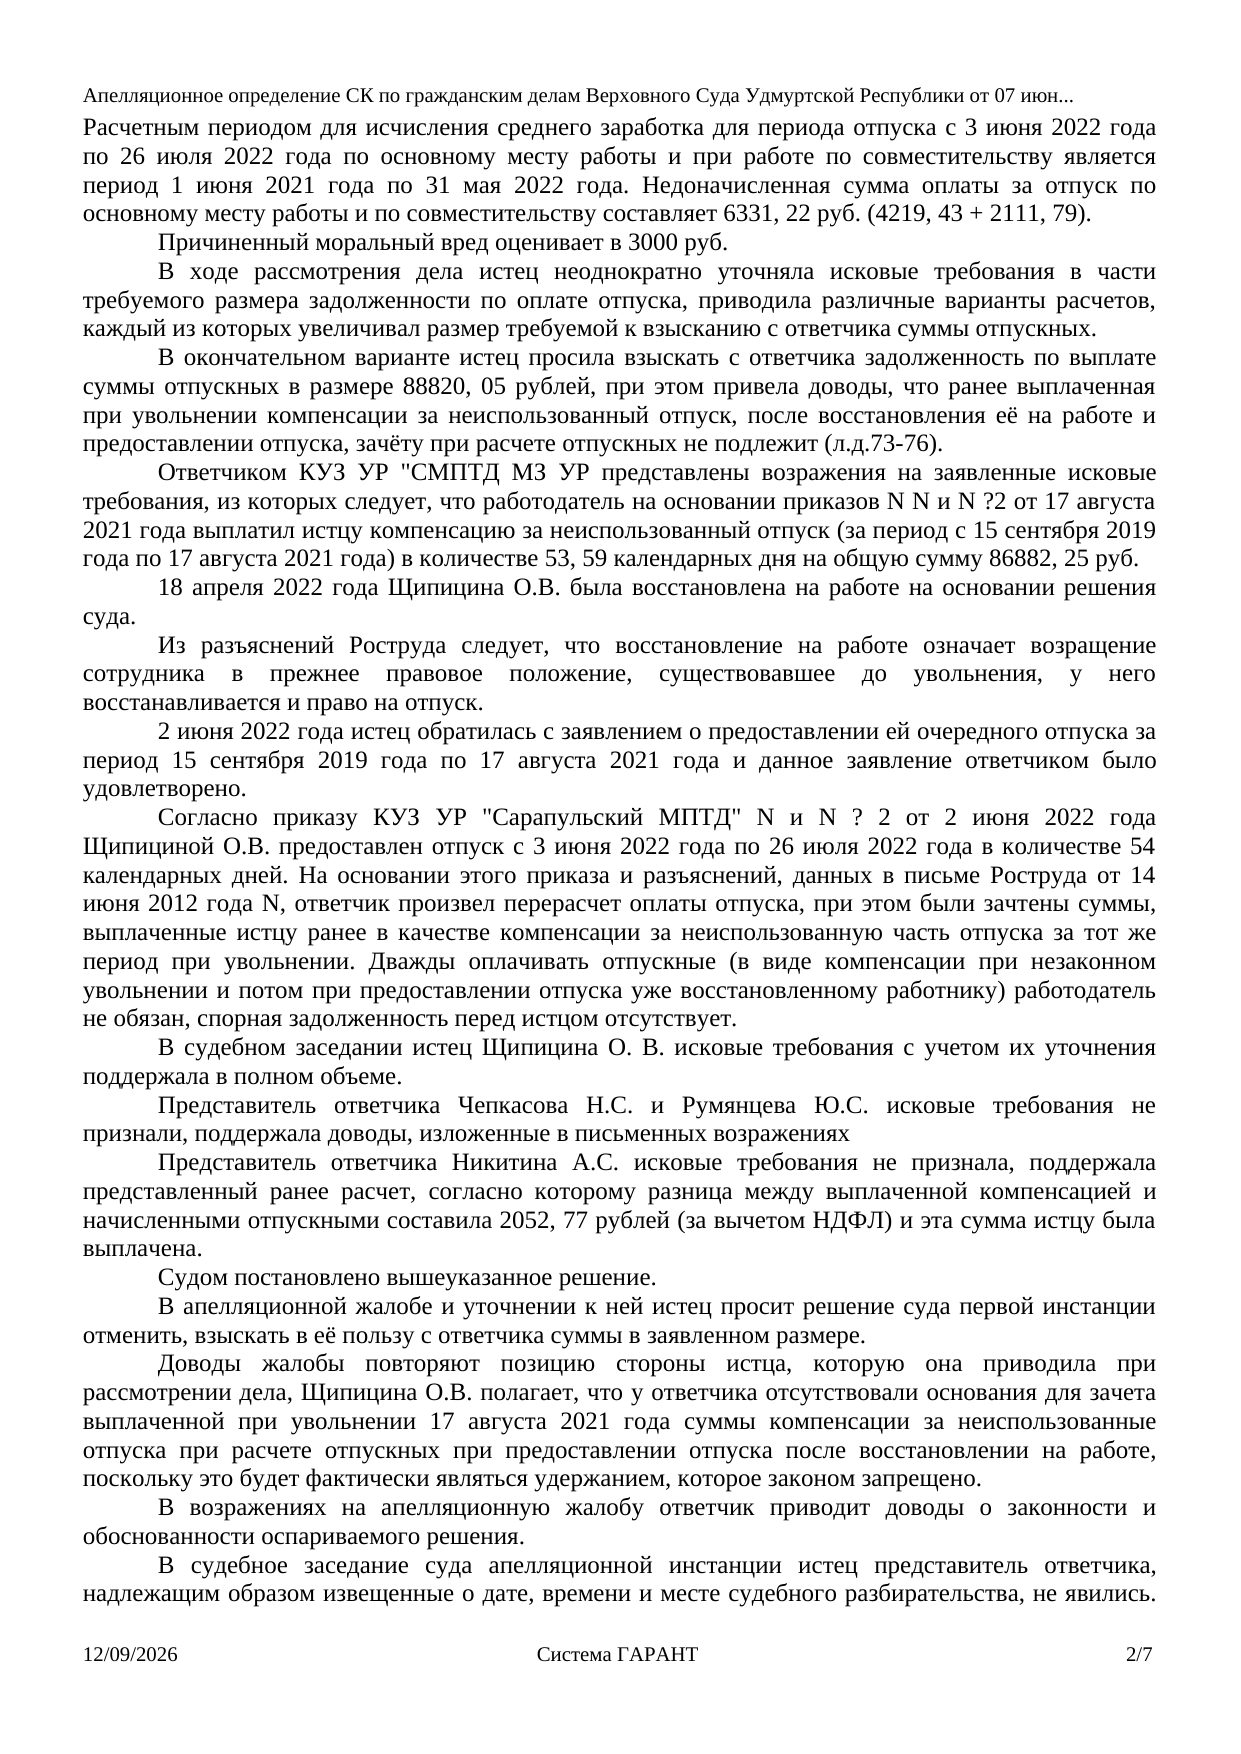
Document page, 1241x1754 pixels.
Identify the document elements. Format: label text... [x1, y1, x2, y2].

text В возражениях на апелляционную жалобу ответчик приводит доводы о законности и обоснованности оспариваемого решения. [83, 1492, 1157, 1550]
text В апелляционной жалобе и уточнении к ней истец просит решение суда первой инстанции отменить, взыскать в её пользу с ответчика суммы в заявленном размере. [83, 1291, 1157, 1348]
text В судебном заседании истец Щипицина О. В. исковые требования с учетом их уточнения поддержала в полном объеме. [83, 1032, 1157, 1090]
text Представитель ответчика Чепкасова Н.С. и Румянцева Ю.С. исковые требования не признали, поддержала доводы, изложенные в письменных возражениях [83, 1090, 1157, 1147]
text Расчетным периодом для исчисления среднего заработка для периода отпуска с 3 июня 2022 года по 26 июля 2022 года по основному месту работы и при работе по совместительству является период 1 июня 2021 года по 31 мая 2022 года. Недоначисленная сумма оплаты за отпуск по основному месту работы и по совместительству составляет 6331, 22 руб. (4219, 43 + 2111, 79). [83, 112, 1157, 227]
text Из разъяснений Роструда следует, что восстановление на работе означает возращение сотрудника в прежнее правовое положение, существовавшее до увольнения, у него восстанавливается и право на отпуск. [83, 630, 1157, 716]
text Представитель ответчика Никитина А.С. исковые требования не признала, поддержала представленный ранее расчет, согласно которому разница между выплаченной компенсацией и начисленными отпускными составила 2052, 77 рублей (за вычетом НДФЛ) и эта сумма истцу была выплачена. [83, 1147, 1157, 1262]
text Доводы жалобы повторяют позицию стороны истца, которую она приводила при рассмотрении дела, Щипицина О.В. полагает, что у ответчика отсутствовали основания для зачета выплаченной при увольнении 17 августа 2021 года суммы компенсации за неиспользованные отпуска при расчете отпускных при предоставлении отпуска после восстановлении на работе, поскольку это будет фактически являться удержанием, которое законом запрещено. [83, 1348, 1157, 1492]
text Согласно приказу КУЗ УР "Сарапульский МПТД" N и N ? 2 от 2 июня 2022 года Щипициной О.В. предоставлен отпуск с 3 июня 2022 года по 26 июля 2022 года в количестве 54 календарных дней. На основании этого приказа и разъяснений, данных в письме Роструда от 14 июня 2012 года N, ответчик произвел перерасчет оплаты отпуска, при этом были зачтены суммы, выплаченные истцу ранее в качестве компенсации за неиспользованную часть отпуска за тот же период при увольнении. Дважды оплачивать отпускные (в виде компенсации при незаконном увольнении и потом при предоставлении отпуска уже восстановленному работнику) работодатель не обязан, спорная задолженность перед истцом отсутствует. [83, 802, 1157, 1032]
text 18 апреля 2022 года Щипицина О.В. была восстановлена на работе на основании решения суда. [83, 572, 1157, 630]
text В судебное заседание суда апелляционной инстанции истец представитель ответчика, надлежащим образом извещенные о дате, времени и месте судебного разбирательства, не явились. [83, 1550, 1157, 1607]
text В ходе рассмотрения дела истец неоднократно уточняла исковые требования в части требуемого размера задолженности по оплате отпуска, приводила различные варианты расчетов, каждый из которых увеличивал размер требуемой к взысканию с ответчика суммы отпускных. [83, 256, 1157, 342]
text Судом постановлено вышеуказанное решение. [83, 1262, 1157, 1291]
text 2 июня 2022 года истец обратилась с заявлением о предоставлении ей очередного отпуска за период 15 сентября 2019 года по 17 августа 2021 года и данное заявление ответчиком было удовлетворено. [83, 716, 1157, 802]
text Причиненный моральный вред оценивает в 3000 руб. [83, 227, 1157, 256]
text Ответчиком КУЗ УР "СМПТД МЗ УР представлены возражения на заявленные исковые требования, из которых следует, что работодатель на основании приказов N N и N ?2 от 17 августа 2021 года выплатил истцу компенсацию за неиспользованный отпуск (за период с 15 сентября 2019 года по 17 августа 2021 года) в количестве 53, 59 календарных дня на общую сумму 86882, 25 руб. [83, 457, 1157, 572]
text В окончательном варианте истец просила взыскать с ответчика задолженность по выплате суммы отпускных в размере 88820, 05 рублей, при этом привела доводы, что ранее выплаченная при увольнении компенсации за неиспользованный отпуск, после восстановления её на работе и предоставлении отпуска, зачёту при расчете отпускных не подлежит (л.д.73-76). [83, 342, 1157, 457]
